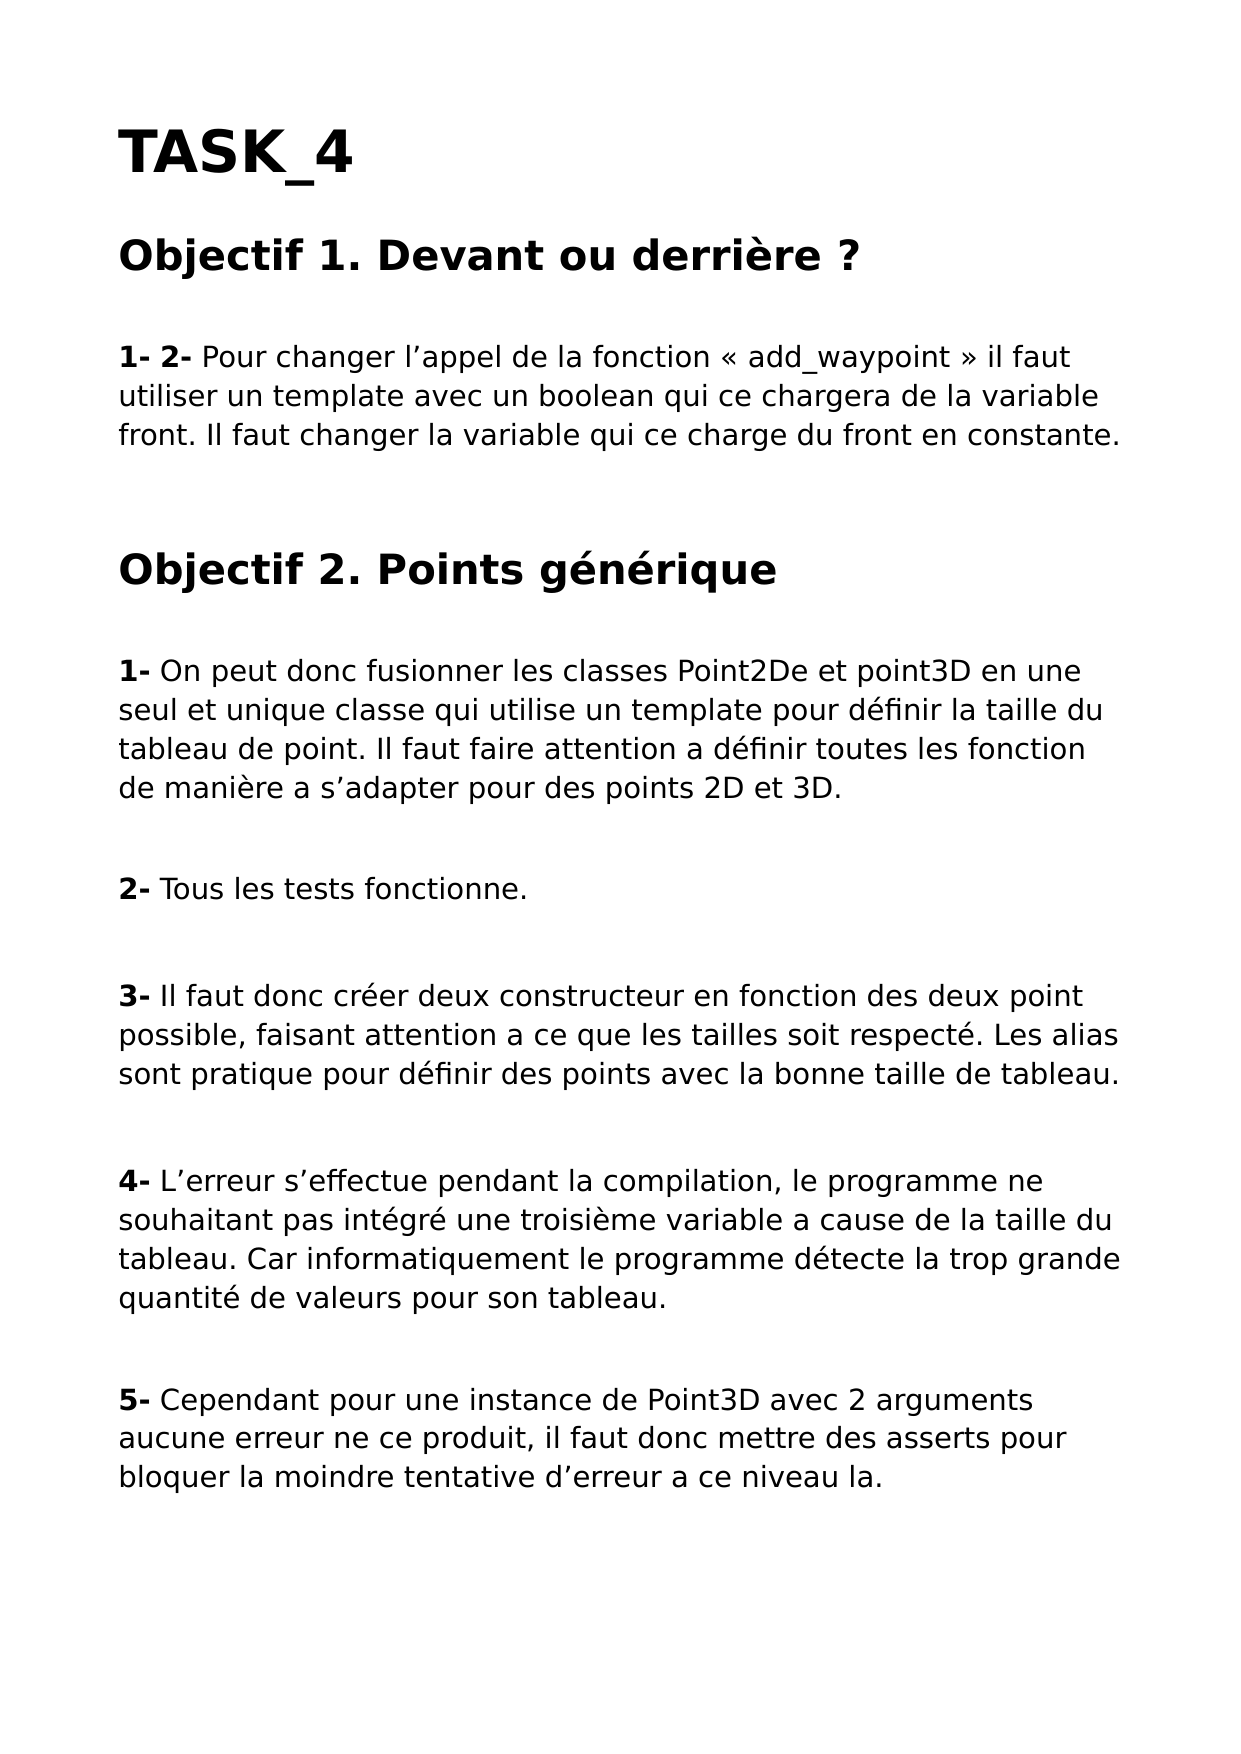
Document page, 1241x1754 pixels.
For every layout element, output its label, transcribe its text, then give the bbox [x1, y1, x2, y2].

subtitle Objectif 2. Points générique [118, 546, 1122, 594]
text 3- Il faut donc créer deux constructeur en fonction des deux point possible, faisant attention a ce que les tailles soit respecté. Les alias sont pratique pour définir des points avec la bonne taille de tableau. [118, 980, 1122, 1092]
text 5- Cependant pour une instance de Point3D avec 2 arguments aucune erreur ne ce produit, il faut donc mettre des asserts pour bloquer la moindre tentative d’erreur a ce niveau la. [118, 1383, 1122, 1495]
text 1- On peut donc fusionner les classes Point2De et point3D en une seul et unique classe qui utilise un template pour définir la taille du tableau de point. Il faut faire attention a définir toutes les fonction de manière a s’adapter pour des points 2D et 3D. [118, 655, 1122, 806]
text 1- 2- Pour changer l’appel de la fonction « add_waypoint » il faut utiliser un template avec un boolean qui ce chargera de la variable front. Il faut changer la variable qui ce charge du front en constante. [118, 340, 1122, 452]
text 4- L’erreur s’effectue pendant la compilation, le programme ne souhaitant pas intégré une troisième variable a cause de la taille du tableau. Car informatiquement le programme détecte la trop grande quantité de valeurs pour son tableau. [118, 1165, 1122, 1316]
text 2- Tous les tests fonctionne. [118, 873, 1122, 907]
text TASK_4 [118, 118, 1122, 186]
subtitle Objectif 1. Devant ou derrière ? [118, 232, 1122, 280]
